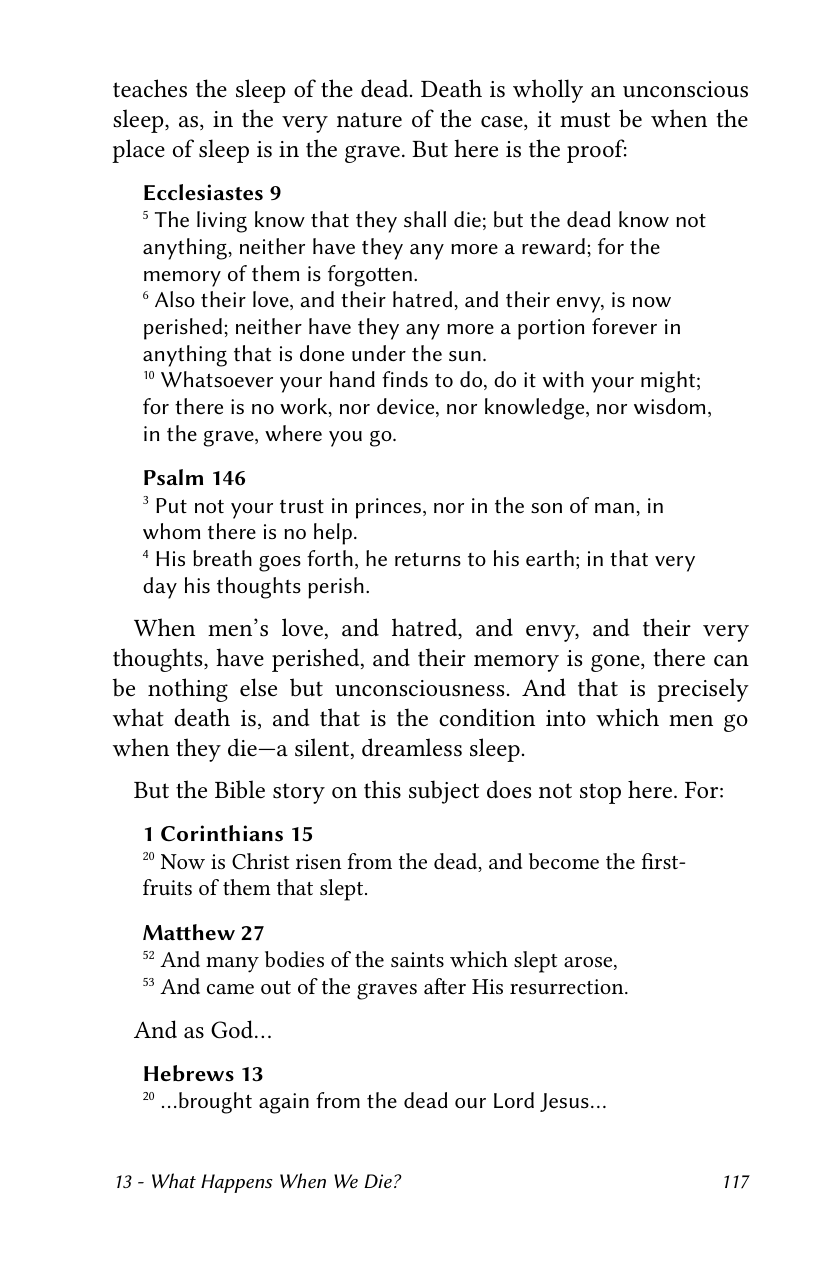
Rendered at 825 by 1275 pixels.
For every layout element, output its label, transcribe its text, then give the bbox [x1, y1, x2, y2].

text 3 Put not your trust in princes, nor in the son of man, in whom there is no help. [142, 493, 720, 546]
text 53 And came out of the graves after His resurrection. [142, 974, 720, 1000]
text Hebrews 13 [142, 1061, 750, 1087]
text Matthew 27 [142, 920, 750, 946]
text 5 The living know that they shall die; but the dead know not anything, neither have they any more a reward; for the memory of them is forgotten. [142, 207, 720, 287]
text teaches the sleep of the dead. Death is wholly an unconscious sleep, as, in the very nature of the case, it must be when the place of sleep is in the grave. But here is the proof: [112, 75, 750, 163]
text 20 ...brought again from the dead our Lord Jesus… [142, 1088, 720, 1114]
text Ecclesiastes 9 [142, 180, 750, 206]
text And as God... [112, 1016, 750, 1044]
text 10 Whatsoever your hand finds to do, do it with your might; for there is no work, nor device, nor knowledge, nor wisdom, in the grave, where you go. [142, 367, 720, 447]
text 4 His breath goes forth, he returns to his earth; in that very day his thoughts perish. [142, 546, 720, 599]
text 1 Corinthians 15 [142, 821, 750, 847]
text 6 Also their love, and their hatred, and their envy, is now perished; neither have they any more a portion forever in anything that is done under the sun. [142, 287, 720, 367]
text But the Bible story on this subject does not stop here. For: [112, 776, 750, 804]
text 52 And many bodies of the saints which slept arose, [142, 947, 720, 973]
text Psalm 146 [142, 465, 750, 491]
text When men’s love, and hatred, and envy, and their very thoughts, have perished, and their memory is gone, there can be nothing else but unconsciousness. And that is precisely what death is, and that is the condition into which men go when they die—a silent, dreamless sleep. [112, 614, 750, 763]
text 20 Now is Christ risen from the dead, and become the first-fruits of them that slept. [142, 848, 720, 901]
